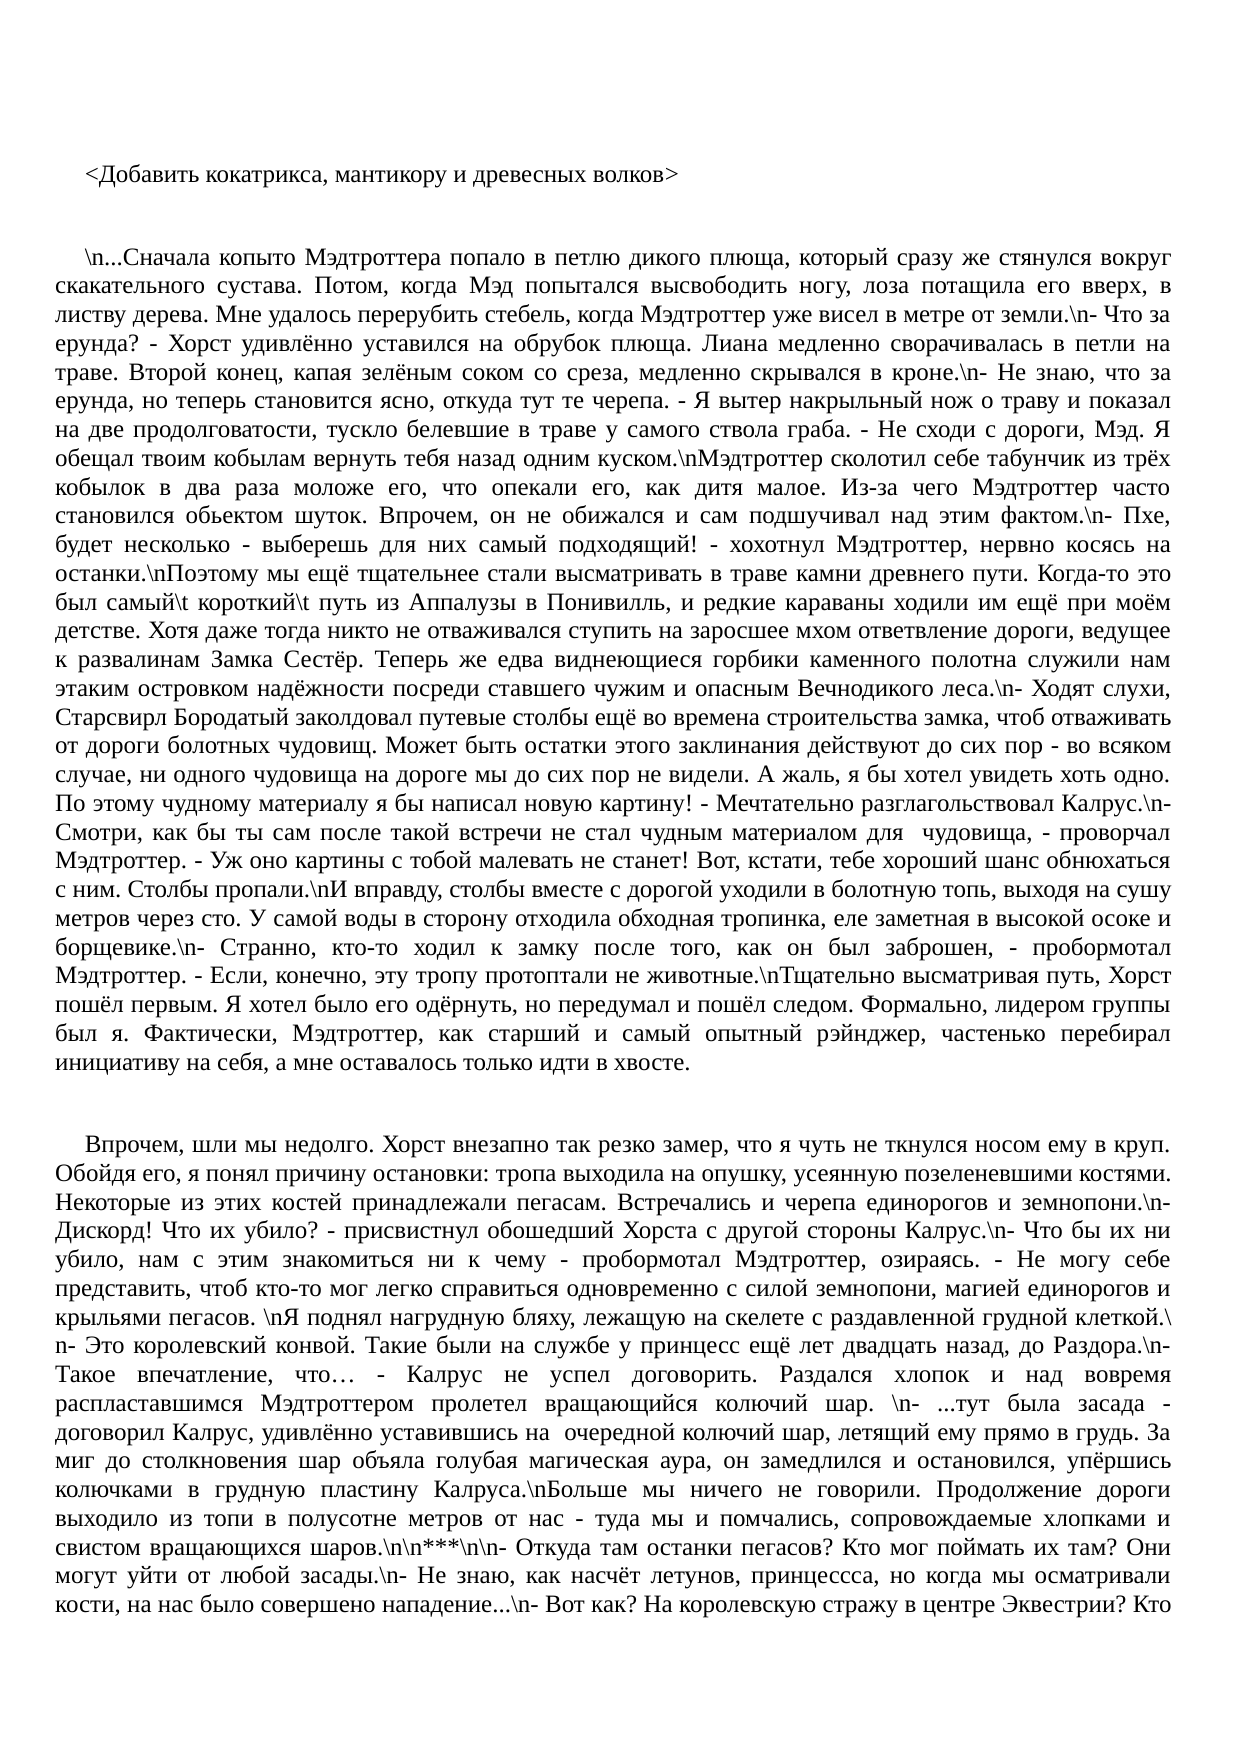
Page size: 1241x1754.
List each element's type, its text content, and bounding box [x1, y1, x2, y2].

text <Добавить кокатрикса, мантикору и древесных волков> [55, 159, 1172, 188]
text Впрочем, шли мы недолго. Хорст внезапно так резко замер, что я чуть не ткнулся носом ему в круп. Обойдя его, я понял причину остановки: тропа выходила на опушку, усеянную позеленевшими костями. Некоторые из этих костей принадлежали пегасам. Встречались и черепа единорогов и земнопони.\n- Дискорд! Что их убило? - присвистнул обошедший Хорста с другой стороны Калрус.\n- Что бы их ни убило, нам с этим знакомиться ни к чему - пробормотал Мэдтроттер, озираясь. - Не могу себе представить, чтоб кто-то мог легко справиться одновременно с силой земнопони, магией единорогов и крыльями пегасов. \nЯ поднял нагрудную бляху, лежащую на скелете с раздавленной грудной клеткой.\n- Это королевский конвой. Такие были на службе у принцесс ещё лет двадцать назад, до Раздора.\n- Такое впечатление, что… - Калрус не успел договорить. Раздался хлопок и над вовремя распластавшимся Мэдтроттером пролетел вращающийся колючий шар. \n- ...тут была засада - договорил Калрус, удивлённо уставившись на очередной колючий шар, летящий ему прямо в грудь. За миг до столкновения шар объяла голубая магическая аура, он замедлился и остановился, упёршись колючками в грудную пластину Калруса.\nБольше мы ничего не говорили. Продолжение дороги выходило из топи в полусотне метров от нас - туда мы и помчались, сопровождаемые хлопками и свистом вращающихся шаров.\n\n***\n\n- Откуда там останки пегасов? Кто мог поймать их там? Они могут уйти от любой засады.\n- Не знаю, как насчёт летунов, принцессса, но когда мы осматривали кости, на нас было совершено нападение...\n- Вот как? На королевскую стражу в центре Эквестрии? Кто [55, 1129, 1172, 1618]
text \n...Сначала копыто Мэдтроттера попало в петлю дикого плюща, который сразу же стянулся вокруг скакательного сустава. Потом, когда Мэд попытался высвободить ногу, лоза потащила его вверх, в листву дерева. Мне удалось перерубить стебель, когда Мэдтроттер уже висел в метре от земли.\n- Что за ерунда? - Хорст удивлённо уставился на обрубок плюща. Лиана медленно сворачивалась в петли на траве. Второй конец, капая зелёным соком со среза, медленно скрывался в кроне.\n- Не знаю, что за ерунда, но теперь становится ясно, откуда тут те черепа. - Я вытер накрыльный нож о траву и показал на две продолговатости, тускло белевшие в траве у самого ствола граба. - Не сходи с дороги, Мэд. Я обещал твоим кобылам вернуть тебя назад одним куском.\nМэдтроттер сколотил себе табунчик из трёх кобылок в два раза моложе его, что опекали его, как дитя малое. Из-за чего Мэдтроттер часто становился обьектом шуток. Впрочем, он не обижался и сам подшучивал над этим фактом.\n- Пхе, будет несколько - выберешь для них самый подходящий! - хохотнул Мэдтроттер, нервно косясь на останки.\nПоэтому мы ещё тщательнее стали высматривать в траве камни древнего пути. Когда-то это был самый\t короткий\t путь из Аппалузы в Понивилль, и редкие караваны ходили им ещё при моём детстве. Хотя даже тогда никто не отваживался ступить на заросшее мхом ответвление дороги, ведущее к развалинам Замка Сестёр. Теперь же едва виднеющиеся горбики каменного полотна служили нам этаким островком надёжности посреди ставшего чужим и опасным Вечнодикого леса.\n- Ходят слухи, Старсвирл Бородатый заколдовал путевые столбы ещё во времена строительства замка, чтоб отваживать от дороги болотных чудовищ. Может быть остатки этого заклинания действуют до сих пор - во всяком случае, ни одного чудовища на дороге мы до сих пор не видели. А жаль, я бы хотел увидеть хоть одно. По этому чудному материалу я бы написал новую картину! - Мечтательно разглагольствовал Калрус.\n- Смотри, как бы ты сам после такой встречи не стал чудным материалом для чудовища, - проворчал Мэдтроттер. - Уж оно картины с тобой малевать не станет! Вот, кстати, тебе хороший шанс обнюхаться с ним. Столбы пропали.\nИ вправду, столбы вместе с дорогой уходили в болотную топь, выходя на сушу метров через сто. У самой воды в сторону отходила обходная тропинка, еле заметная в высокой осоке и борщевике.\n- Странно, кто-то ходил к замку после того, как он был заброшен, - пробормотал Мэдтроттер. - Если, конечно, эту тропу протоптали не животные.\nТщательно высматривая путь, Хорст пошёл первым. Я хотел было его одёрнуть, но передумал и пошёл следом. Формально, лидером группы был я. Фактически, Мэдтроттер, как старший и самый опытный рэйнджер, частенько перебирал инициативу на себя, а мне оставалось только идти в хвосте. [55, 242, 1172, 1076]
